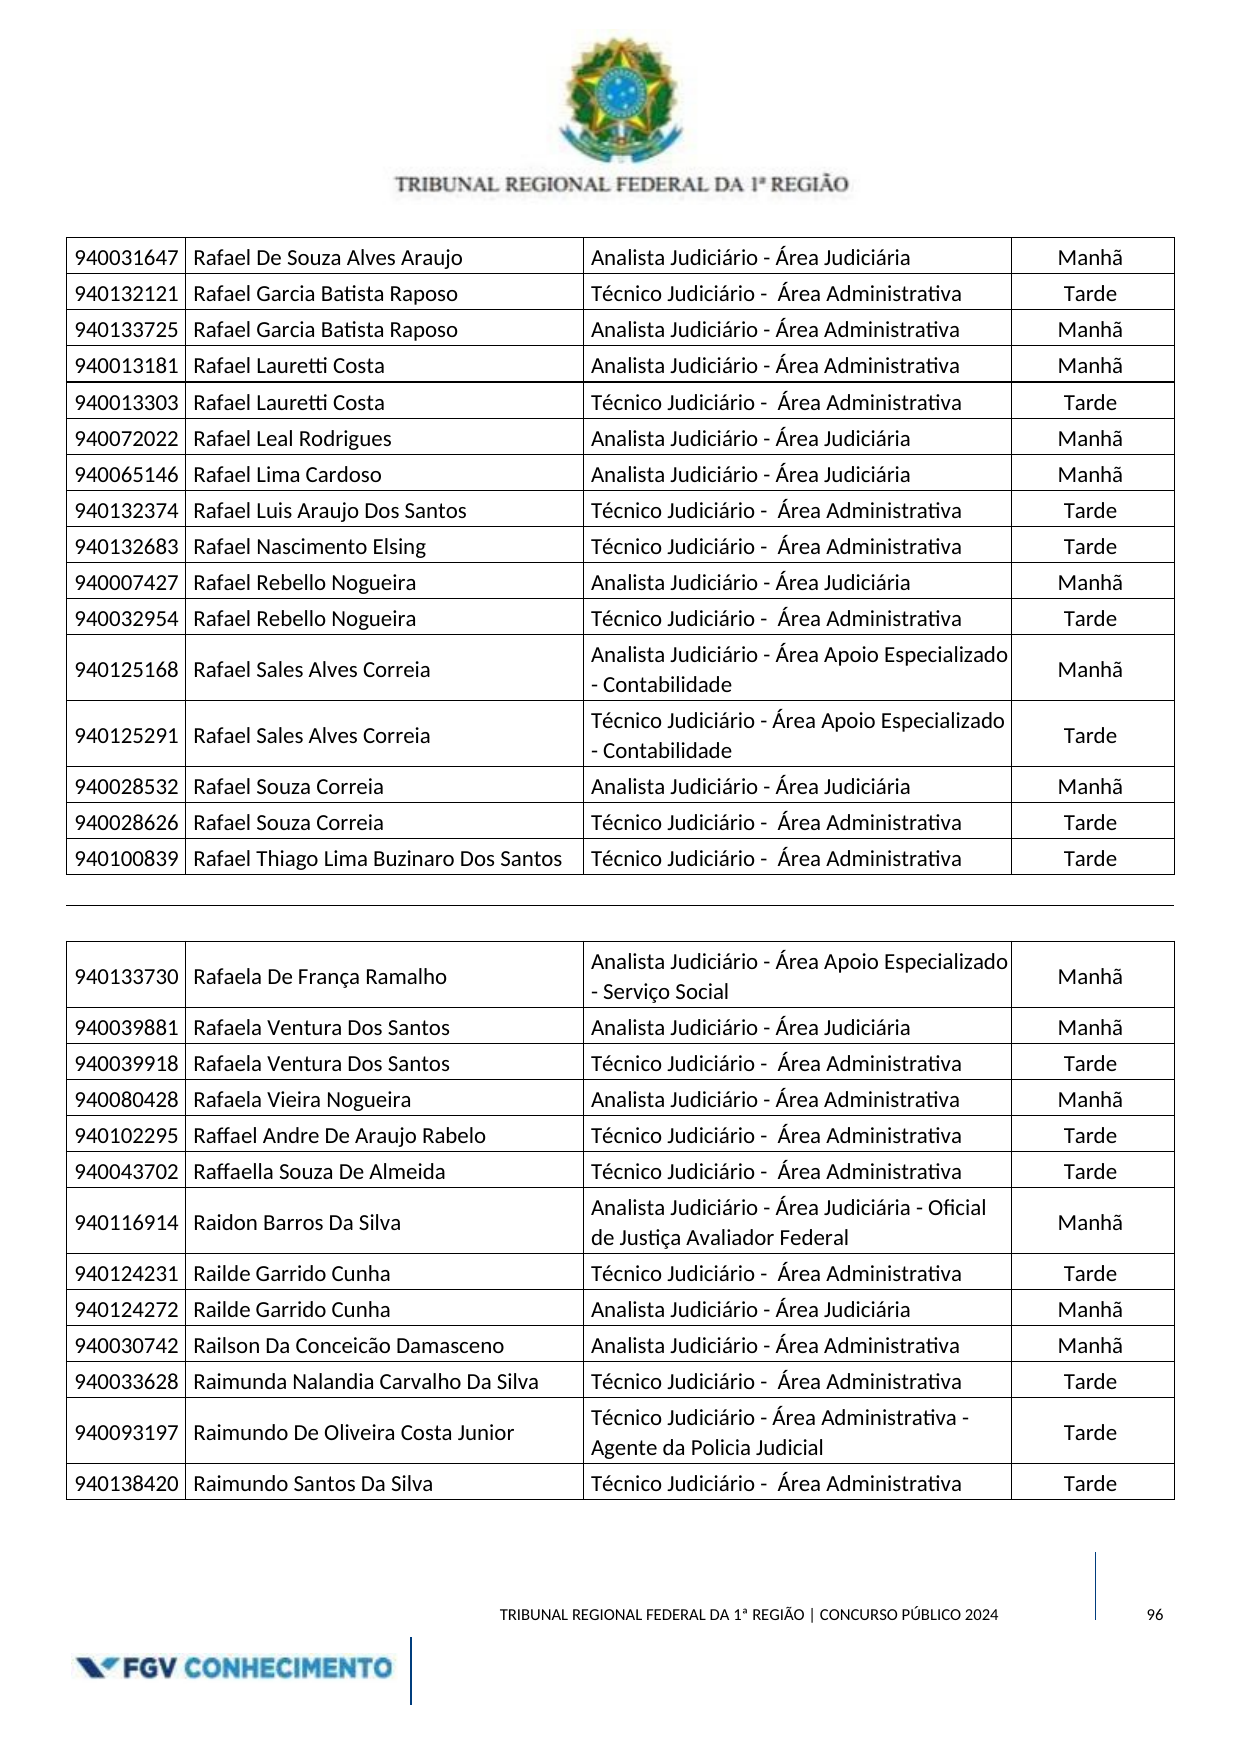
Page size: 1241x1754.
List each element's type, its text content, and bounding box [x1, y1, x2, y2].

table_cell 940125168 [67, 635, 185, 699]
table_cell Railde Garrido Cunha [186, 1254, 583, 1289]
table_cell 940132121 [67, 274, 185, 309]
table_cell Analista Judiciário - Área Administrativa [584, 346, 1011, 381]
table_cell 940030742 [67, 1326, 185, 1361]
table_cell Raimunda Nalandia Carvalho Da Silva [186, 1362, 583, 1397]
table_cell Rafael Souza Correia [186, 767, 583, 802]
table_cell 940031647 [67, 238, 185, 273]
table_cell Rafael Souza Correia [186, 803, 583, 838]
table_cell 940013303 [67, 383, 185, 417]
table_cell Manhã [1012, 1008, 1174, 1043]
table_cell Manhã [1012, 942, 1174, 1007]
table_cell Técnico Judiciário - Área Administrativa [584, 803, 1011, 838]
table_cell Manhã [1012, 1188, 1174, 1253]
table_cell Raimundo Santos Da Silva [186, 1464, 583, 1499]
table_cell Técnico Judiciário - Área Apoio Especializado - Contabilidade [584, 701, 1011, 766]
table_header Inscrição [66, 906, 186, 941]
table_cell Analista Judiciário - Área Judiciária [584, 455, 1011, 489]
table_cell 940100839 [67, 839, 185, 874]
table_cell Rafael Lauretti Costa [186, 383, 583, 417]
table_cell 940065146 [67, 455, 185, 489]
table_cell Rafael Leal Rodrigues [186, 419, 583, 453]
table_cell Manhã [1012, 310, 1174, 345]
table_cell Analista Judiciário - Área Administrativa [584, 1326, 1011, 1361]
table_cell Rafael Lima Cardoso [186, 455, 583, 489]
table_cell Manhã [1012, 767, 1174, 802]
table_header Cargo [584, 906, 1012, 941]
table_cell Rafaela Ventura Dos Santos [186, 1044, 583, 1079]
table_cell 940039918 [67, 1044, 185, 1079]
table_cell Tarde [1012, 701, 1174, 766]
table_cell 940028532 [67, 767, 185, 802]
table_cell Analista Judiciário - Área Judiciária [584, 238, 1011, 273]
table_cell 940080428 [67, 1080, 185, 1115]
table_cell Técnico Judiciário - Área Administrativa [584, 527, 1011, 562]
table_cell 940116914 [67, 1188, 185, 1253]
table_cell Técnico Judiciário - Área Administrativa [584, 1116, 1011, 1151]
table_cell Rafael Sales Alves Correia [186, 635, 583, 699]
table_cell Tarde [1012, 491, 1174, 526]
table_cell Manhã [1012, 238, 1174, 273]
table_header Nome [186, 906, 583, 941]
table_cell Tarde [1012, 1254, 1174, 1289]
table_cell Analista Judiciário - Área Administrativa [584, 310, 1011, 345]
table_cell Analista Judiciário - Área Apoio Especializado - Contabilidade [584, 635, 1011, 699]
table_cell Raidon Barros Da Silva [186, 1188, 583, 1253]
table_cell Rafael Rebello Nogueira [186, 563, 583, 598]
table_cell 940033628 [67, 1362, 185, 1397]
table_cell Rafaela Ventura Dos Santos [186, 1008, 583, 1043]
table_cell Manhã [1012, 419, 1174, 453]
table_cell Técnico Judiciário - Área Administrativa [584, 599, 1011, 634]
table_cell Rafael De Souza Alves Araujo [186, 238, 583, 273]
table_cell Técnico Judiciário - Área Administrativa [584, 274, 1011, 309]
table_cell 940132374 [67, 491, 185, 526]
table_cell Analista Judiciário - Área Judiciária - Oficial de Justiça Avaliador Federal [584, 1188, 1011, 1253]
table_cell Manhã [1012, 563, 1174, 598]
table_cell 940133730 [67, 942, 185, 1007]
table_cell 940102295 [67, 1116, 185, 1151]
table_cell Manhã [1012, 346, 1174, 381]
table_cell Técnico Judiciário - Área Administrativa [584, 839, 1011, 874]
table_cell Railde Garrido Cunha [186, 1290, 583, 1325]
table_cell Raffaella Souza De Almeida [186, 1152, 583, 1187]
table_cell Tarde [1012, 383, 1174, 417]
table_cell Raffael Andre De Araujo Rabelo [186, 1116, 583, 1151]
table_cell Analista Judiciário - Área Judiciária [584, 563, 1011, 598]
table_cell 940132683 [67, 527, 185, 562]
table_cell Rafaela De França Ramalho [186, 942, 583, 1007]
table_cell Raimundo De Oliveira Costa Junior [186, 1398, 583, 1463]
table_cell 940043702 [67, 1152, 185, 1187]
table_cell 940125291 [67, 701, 185, 766]
table_cell Tarde [1012, 1398, 1174, 1463]
table_cell Rafael Rebello Nogueira [186, 599, 583, 634]
table_cell Tarde [1012, 274, 1174, 309]
table_cell Técnico Judiciário - Área Administrativa [584, 491, 1011, 526]
table_cell Railson Da Conceicão Damasceno [186, 1326, 583, 1361]
table_cell Técnico Judiciário - Área Administrativa [584, 1254, 1011, 1289]
table_cell Analista Judiciário - Área Judiciária [584, 1008, 1011, 1043]
table_cell Rafaela Vieira Nogueira [186, 1080, 583, 1115]
table_cell Analista Judiciário - Área Judiciária [584, 767, 1011, 802]
table_cell Manhã [1012, 1326, 1174, 1361]
table_cell Rafael Lauretti Costa [186, 346, 583, 381]
table_cell 940093197 [67, 1398, 185, 1463]
table_cell Rafael Thiago Lima Buzinaro Dos Santos [186, 839, 583, 874]
table_cell Manhã [1012, 455, 1174, 489]
table_cell Rafael Sales Alves Correia [186, 701, 583, 766]
table_cell 940124272 [67, 1290, 185, 1325]
table_cell Tarde [1012, 1044, 1174, 1079]
table_cell 940124231 [67, 1254, 185, 1289]
table_cell Rafael Luis Araujo Dos Santos [186, 491, 583, 526]
table_cell Analista Judiciário - Área Judiciária [584, 419, 1011, 453]
table_cell Tarde [1012, 599, 1174, 634]
table_header Turno de Prova [1012, 906, 1174, 941]
table_cell 940013181 [67, 346, 185, 381]
table_cell Tarde [1012, 1116, 1174, 1151]
table_cell Tarde [1012, 527, 1174, 562]
table_cell Técnico Judiciário - Área Administrativa [584, 1044, 1011, 1079]
table_cell 940072022 [67, 419, 185, 453]
table_cell Tarde [1012, 1152, 1174, 1187]
table_cell Analista Judiciário - Área Judiciária [584, 1290, 1011, 1325]
table_cell 940007427 [67, 563, 185, 598]
table_cell Tarde [1012, 803, 1174, 838]
table_cell Manhã [1012, 1290, 1174, 1325]
table_cell Manhã [1012, 635, 1174, 699]
table_cell Técnico Judiciário - Área Administrativa [584, 1152, 1011, 1187]
table_cell Tarde [1012, 839, 1174, 874]
table_cell 940039881 [67, 1008, 185, 1043]
table_cell Técnico Judiciário - Área Administrativa [584, 1362, 1011, 1397]
table_cell Técnico Judiciário - Área Administrativa - Agente da Policia Judicial [584, 1398, 1011, 1463]
table_cell 940028626 [67, 803, 185, 838]
table_cell Técnico Judiciário - Área Administrativa [584, 1464, 1011, 1499]
table_cell Analista Judiciário - Área Apoio Especializado - Serviço Social [584, 942, 1011, 1007]
table_cell Tarde [1012, 1464, 1174, 1499]
table_cell 940133725 [67, 310, 185, 345]
table_cell Analista Judiciário - Área Administrativa [584, 1080, 1011, 1115]
table_cell Rafael Nascimento Elsing [186, 527, 583, 562]
table_cell 940138420 [67, 1464, 185, 1499]
table_cell Técnico Judiciário - Área Administrativa [584, 383, 1011, 417]
table_cell Rafael Garcia Batista Raposo [186, 310, 583, 345]
table_cell Tarde [1012, 1362, 1174, 1397]
table_cell 940032954 [67, 599, 185, 634]
table_cell Rafael Garcia Batista Raposo [186, 274, 583, 309]
table_cell Manhã [1012, 1080, 1174, 1115]
